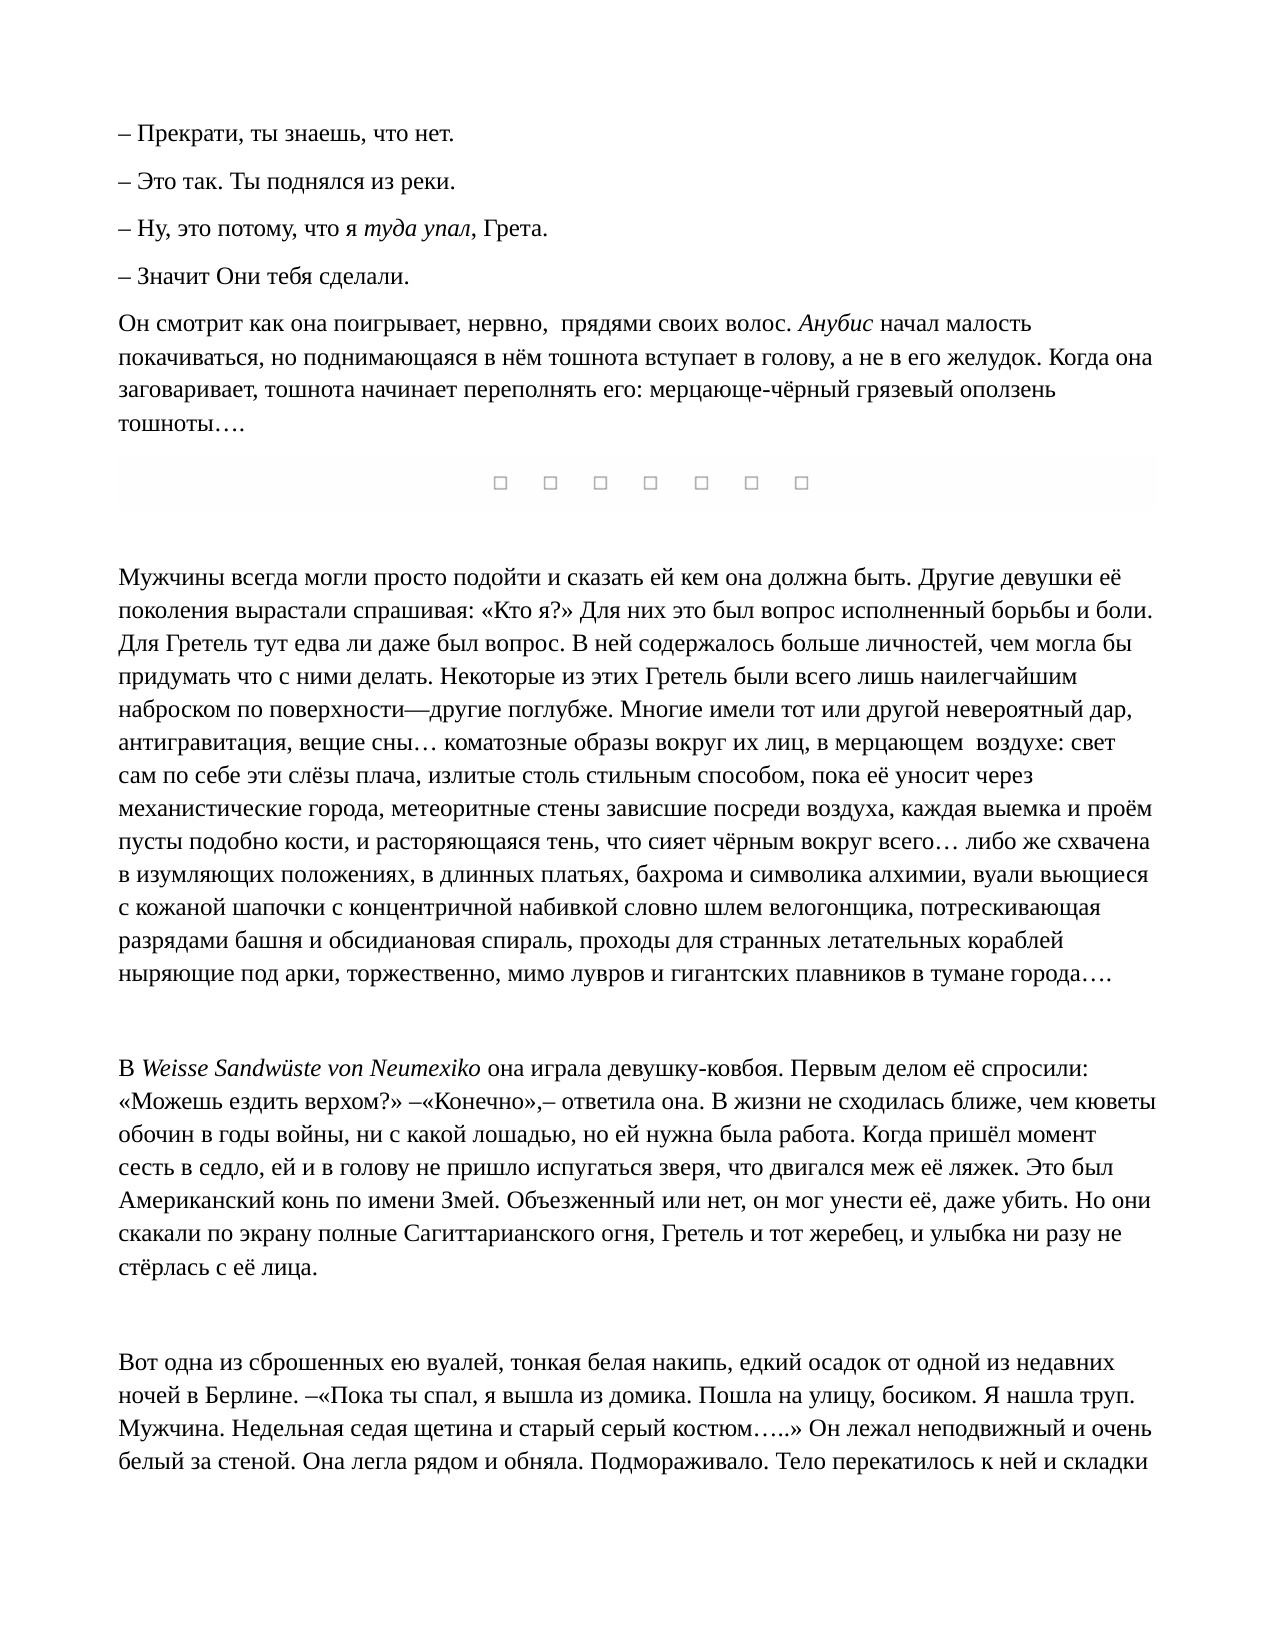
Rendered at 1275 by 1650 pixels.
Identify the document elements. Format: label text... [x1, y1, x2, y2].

text – Прекрати, ты знаешь, что нет. [118, 118, 1157, 147]
picture [118, 455, 1157, 510]
text Он смотрит как она поигрывает, нервно, прядями своих волос. Анубис начал малость покачиваться, но поднимающаяся в нём тошнота вступает в голову, а не в его желудок. Когда она заговаривает, тошнота начинает переполнять его: мерцающе-чёрный грязевый оползень тошноты…. [118, 308, 1157, 436]
text В Weisse Sandwüste von Neumexiko она играла девушку-ковбоя. Первым делом её спросили: «Можешь ездить верхом?» –«Конечно»,– ответила она. В жизни не сходилась ближе, чем кюветы обочин в годы войны, ни с какой лошадью, но ей нужна была работа. Когда пришёл момент сесть в седло, ей и в голову не пришло испугаться зверя, что двигался меж её ляжек. Это был Американский конь по имени Змей. Объезженный или нет, он мог унести её, даже убить. Но они скакали по экрану полные Сагиттарианского огня, Гретель и тот жеребец, и улыбка ни разу не стёрлась с её лица. [118, 1053, 1157, 1280]
text – Значит Они тебя сделали. [118, 261, 1157, 290]
text – Это так. Ты поднялся из реки. [118, 166, 1157, 194]
text Мужчины всегда могли просто подойти и сказать ей кем она должна быть. Другие девушки её поколения вырастали спрашивая: «Кто я?» Для них это был вопрос исполненный борьбы и боли. Для Гретель тут едва ли даже был вопрос. В ней содержалось больше личностей, чем могла бы придумать что с ними делать. Некоторые из этих Гретель были всего лишь наилегчайшим наброском по поверхности—другие поглубже. Многие имели тот или другой невероятный дар, антигравитация, вещие сны… коматозные образы вокруг их лиц, в мерцающем воздухе: свет сам по себе эти слёзы плача, излитые столь стильным способом, пока её уносит через механистические города, метеоритные стены зависшие посреди воздуха, каждая выемка и проём пусты подобно кости, и расторяющаяся тень, что сияет чёрным вокруг всего… либо же схвачена в изумляющих положениях, в длинных платьях, бахрома и символика алхимии, вуали вьющиеся с кожаной шапочки с концентричной набивкой словно шлем велогонщика, потрескивающая разрядами башня и обсидиановая спираль, проходы для странных летательных кораблей ныряющие под арки, торжественно, мимо лувров и гигантских плавников в тумане города…. [118, 562, 1157, 987]
text – Ну, это потому, что я туда упал, Грета. [118, 213, 1157, 242]
text Вот одна из сброшенных ею вуалей, тонкая белая накипь, едкий осадок от одной из недавних ночей в Берлине. –«Пока ты спал, я вышла из домика. Пошла на улицу, босиком. Я нашла труп. Мужчина. Недельная седая щетина и старый серый костюм…..» Он лежал неподвижный и очень белый за стеной. Она легла рядом и обняла. Подмораживало. Тело перекатилось к ней и складки [118, 1347, 1157, 1474]
